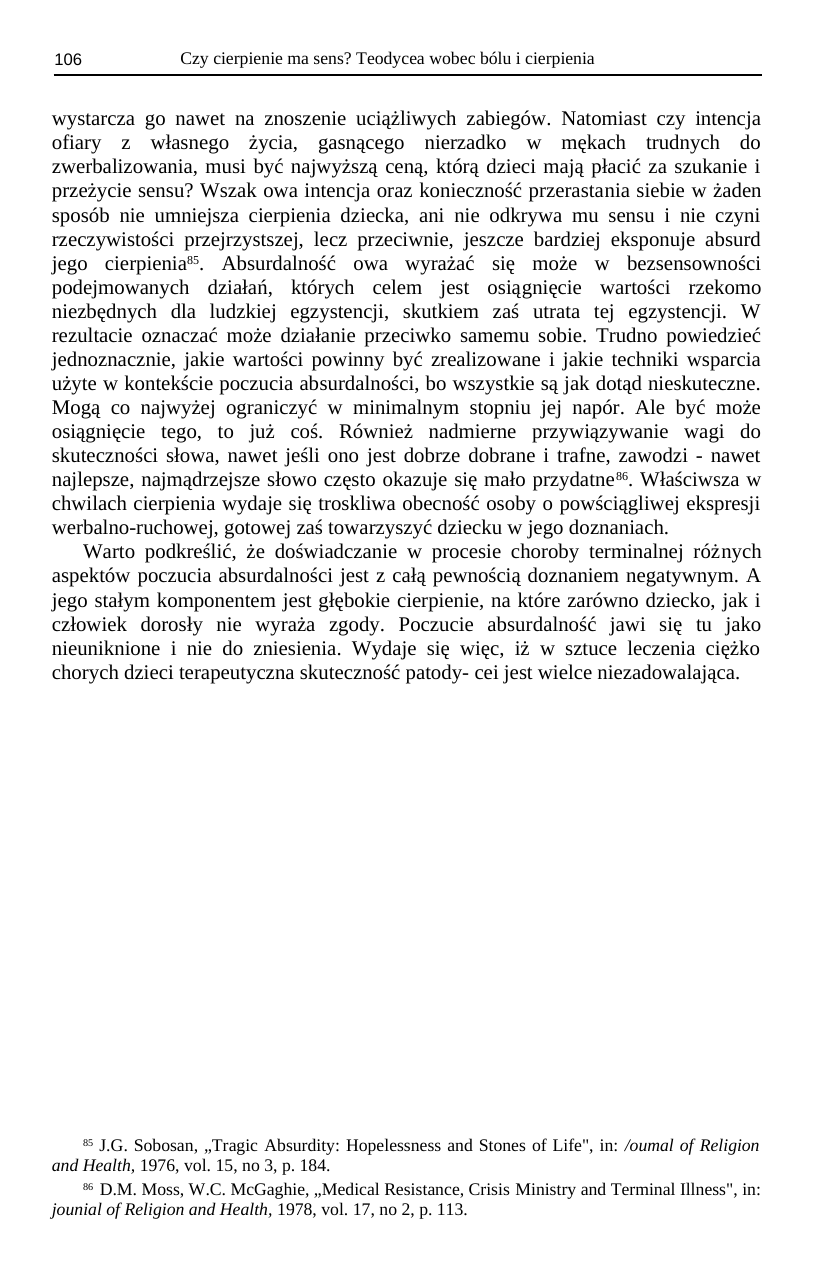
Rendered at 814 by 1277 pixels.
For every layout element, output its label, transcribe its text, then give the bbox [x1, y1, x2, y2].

text Czy cierpienie ma sens? Teodycea wobec bólu i cierpienia [180, 48, 634, 68]
text 85 J.G. Sobosan, „Tragic Absurdity: Hopelessness and Stones of Life", in: /oumal of Religion and Health, 1976, vol. 15, no 3, p. 184. [52, 1135, 761, 1175]
text Warto podkreślić, że doświadczanie w procesie choroby terminalnej róż­nych aspektów poczucia absurdalności jest z całą pewnością doznaniem negatywnym. A jego stałym komponentem jest głębokie cierpienie, na które zarówno dziecko, jak i człowiek dorosły nie wyraża zgody. Poczucie absur­dalność jawi się tu jako nieuniknione i nie do zniesienia. Wydaje się więc, iż w sztuce leczenia ciężko chorych dzieci terapeutyczna skuteczność patody- cei jest wielce niezadowalająca. [52, 539, 762, 684]
text wystarcza go nawet na znoszenie uciążliwych zabiegów. Natomiast czy intencja ofiary z własnego życia, gasnącego nierzadko w mękach trudnych do zwerbalizowania, musi być najwyższą ceną, którą dzieci mają płacić za szukanie i przeżycie sensu? Wszak owa intencja oraz konieczność przerasta­nia siebie w żaden sposób nie umniejsza cierpienia dziecka, ani nie odkrywa mu sensu i nie czyni rzeczywistości przejrzystszej, lecz przeciwnie, jeszcze bardziej eksponuje absurd jego cierpienia85. Absurdalność owa wyrażać się może w bezsensowności podejmowanych działań, których celem jest osią­gnięcie wartości rzekomo niezbędnych dla ludzkiej egzystencji, skutkiem zaś utrata tej egzystencji. W rezultacie oznaczać może działanie przeciwko samemu sobie. Trudno powiedzieć jednoznacznie, jakie wartości powinny być zrealizowane i jakie techniki wsparcia użyte w kontekście poczucia ab­surdalności, bo wszystkie są jak dotąd nieskuteczne. Mogą co najwyżej ograniczyć w minimalnym stopniu jej napór. Ale być może osiągnięcie tego, to już coś. Również nadmierne przywiązywanie wagi do skuteczności sło­wa, nawet jeśli ono jest dobrze dobrane i trafne, zawodzi - nawet najlepsze, najmądrzejsze słowo często okazuje się mało przydatne86. Właściwsza w chwilach cierpienia wydaje się troskliwa obecność osoby o powściągliwej ekspresji werbalno-ruchowej, gotowej zaś towarzyszyć dziecku w jego do­znaniach. [52, 106, 762, 539]
text 86 D.M. Moss, W.C. McGaghie, „Medical Resistance, Crisis Ministry and Terminal Illness", in: jounial of Religion and Health, 1978, vol. 17, no 2, p. 113. [52, 1179, 761, 1219]
text 106 [54, 50, 87, 69]
